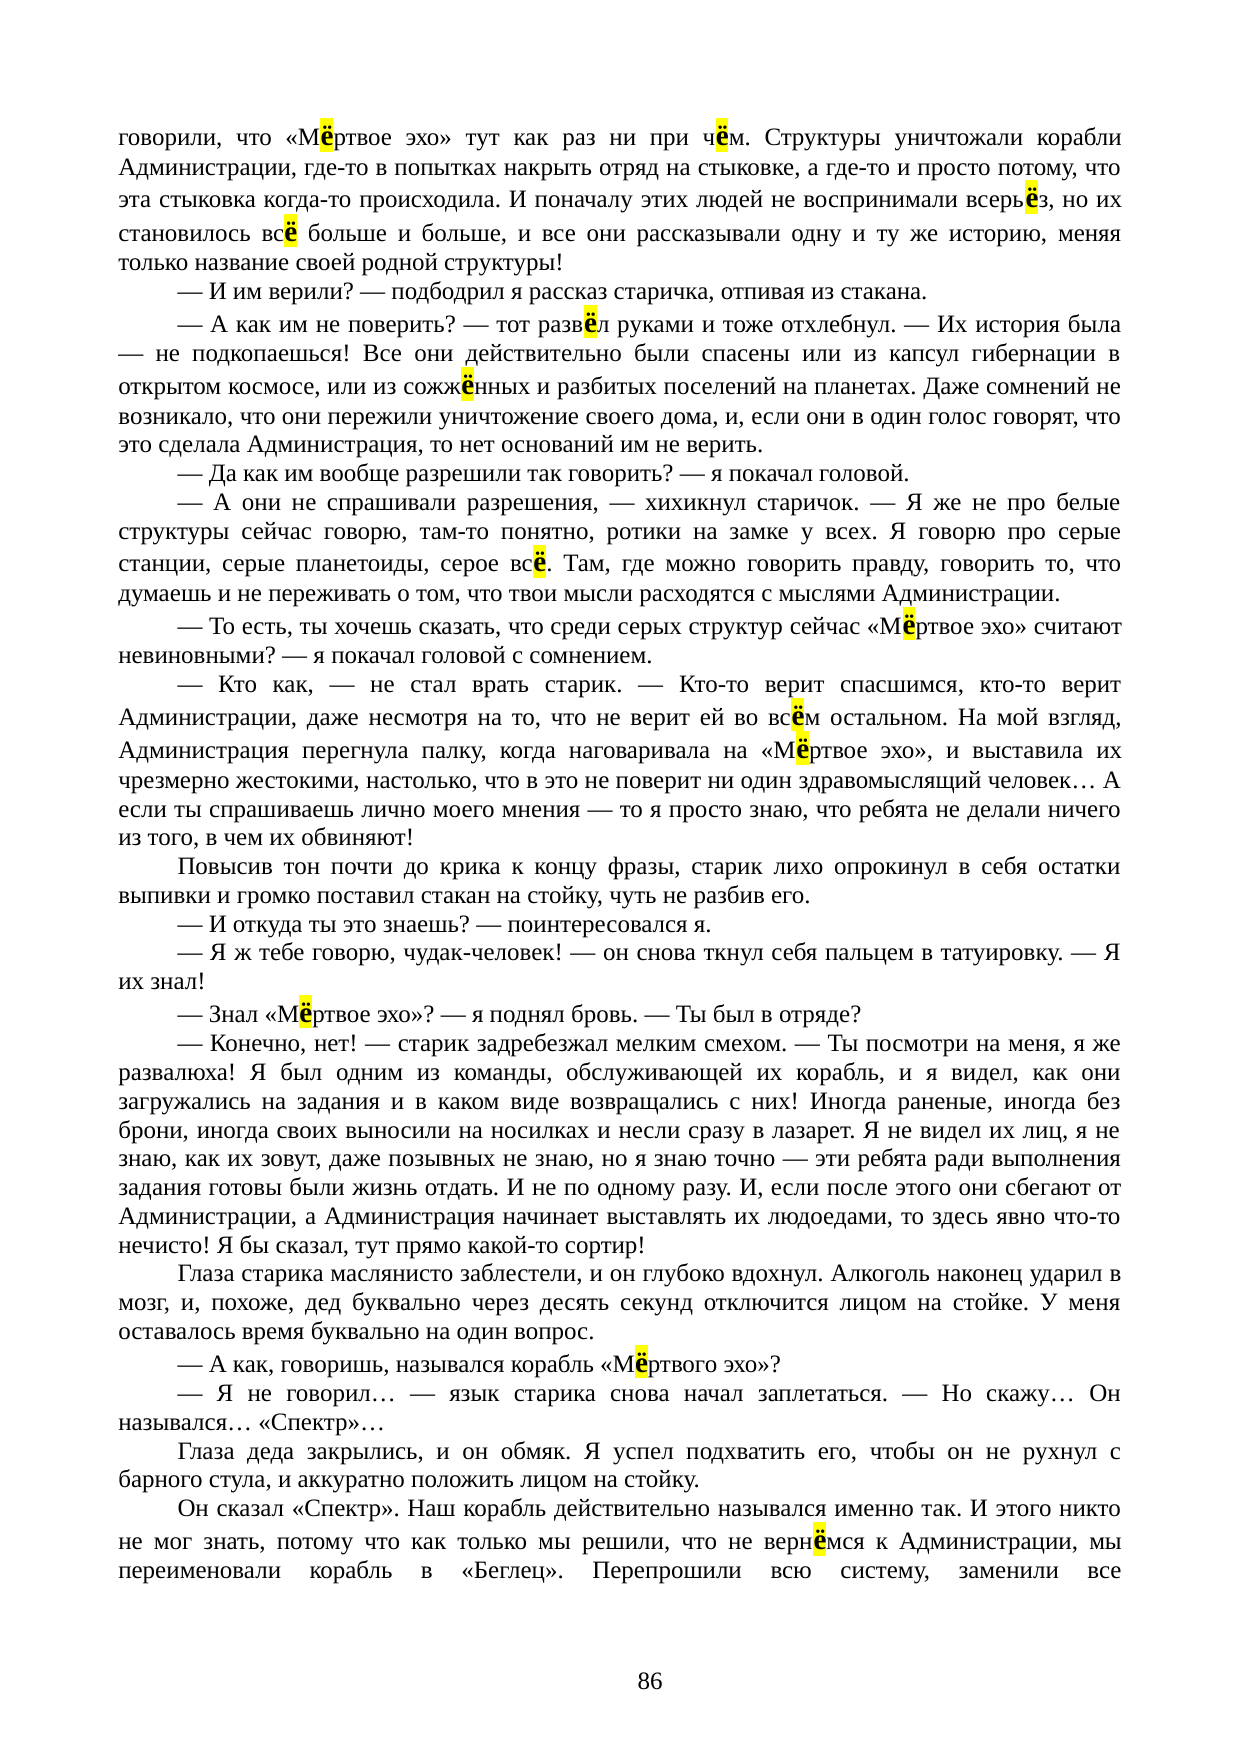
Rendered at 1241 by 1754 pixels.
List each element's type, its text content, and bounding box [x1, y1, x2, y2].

text говорили, что «Мёртвое эхо» тут как раз ни при чём. Структуры уничтожали корабли Администрации, где-то в попытках накрыть отряд на стыковке, а где-то и просто потому, что эта стыковка когда-то происходила. И поначалу этих людей не воспринимали всерьёз, но их становилось всё больше и больше, и все они рассказывали одну и ту же историю, меняя только название своей родной структуры! [118, 118, 1122, 276]
text — Знал «Мёртвое эхо»? — я поднял бровь. — Ты был в отряде? [118, 995, 1122, 1028]
text — Я не говорил… — язык старика снова начал заплетаться. — Но скажу… Он назывался… «Спектр»… [118, 1378, 1122, 1436]
text — Да как им вообще разрешили так говорить? — я покачал головой. [118, 458, 1122, 487]
text — А как, говоришь, назывался корабль «Мёртвого эхо»? [118, 1345, 1122, 1378]
text Глаза деда закрылись, и он обмяк. Я успел подхватить его, чтобы он не рухнул с барного стула, и аккуратно положить лицом на стойку. [118, 1436, 1122, 1493]
text — А как им не поверить? — тот развёл руками и тоже отхлебнул. — Их история была — не подкопаешься! Все они действительно были спасены или из капсул гибернации в открытом космосе, или из сожжённых и разбитых поселений на планетах. Даже сомнений не возникало, что они пережили уничтожение своего дома, и, если они в один голос говорят, что это сделала Администрация, то нет оснований им не верить. [118, 305, 1122, 458]
text Повысив тон почти до крика к концу фразы, старик лихо опрокинул в себя остатки выпивки и громко поставил стакан на стойку, чуть не разбив его. [118, 851, 1122, 909]
text — Я ж тебе говорю, чудак-человек! — он снова ткнул себя пальцем в татуировку. — Я их знал! [118, 937, 1122, 995]
text — То есть, ты хочешь сказать, что среди серых структур сейчас «Мёртвое эхо» считают невиновными? — я покачал головой с сомнением. [118, 607, 1122, 669]
text — А они не спрашивали разрешения, — хихикнул старичок. — Я же не про белые структуры сейчас говорю, там-то понятно, ротики на замке у всех. Я говорю про серые станции, серые планетоиды, серое всё. Там, где можно говорить правду, говорить то, что думаешь и не переживать о том, что твои мысли расходятся с мыслями Администрации. [118, 487, 1122, 607]
text Он сказал «Спектр». Наш корабль действительно назывался именно так. И этого никто не мог знать, потому что как только мы решили, что не вернёмся к Администрации, мы переименовали корабль в «Беглец». Перепрошили всю систему, заменили все [118, 1493, 1122, 1584]
text — Конечно, нет! — старик задребезжал мелким смехом. — Ты посмотри на меня, я же развалюха! Я был одним из команды, обслуживающей их корабль, и я видел, как они загружались на задания и в каком виде возвращались с них! Иногда раненые, иногда без брони, иногда своих выносили на носилках и несли сразу в лазарет. Я не видел их лиц, я не знаю, как их зовут, даже позывных не знаю, но я знаю точно — эти ребята ради выполнения задания готовы были жизнь отдать. И не по одному разу. И, если после этого они сбегают от Администрации, а Администрация начинает выставлять их людоедами, то здесь явно что-то нечисто! Я бы сказал, тут прямо какой-то сортир! [118, 1028, 1122, 1258]
text — И им верили? — подбодрил я рассказ старичка, отпивая из стакана. [118, 276, 1122, 305]
text — И откуда ты это знаешь? — поинтересовался я. [118, 909, 1122, 937]
text — Кто как, — не стал врать старик. — Кто-то верит спасшимся, кто-то верит Администрации, даже несмотря на то, что не верит ей во всём остальном. На мой взгляд, Администрация перегнула палку, когда наговаривала на «Мёртвое эхо», и выставила их чрезмерно жестокими, настолько, что в это не поверит ни один здравомыслящий человек… А если ты спрашиваешь лично моего мнения — то я просто знаю, что ребята не делали ничего из того, в чем их обвиняют! [118, 669, 1122, 851]
text Глаза старика маслянисто заблестели, и он глубоко вдохнул. Алкоголь наконец ударил в мозг, и, похоже, дед буквально через десять секунд отключится лицом на стойке. У меня оставалось время буквально на один вопрос. [118, 1258, 1122, 1345]
